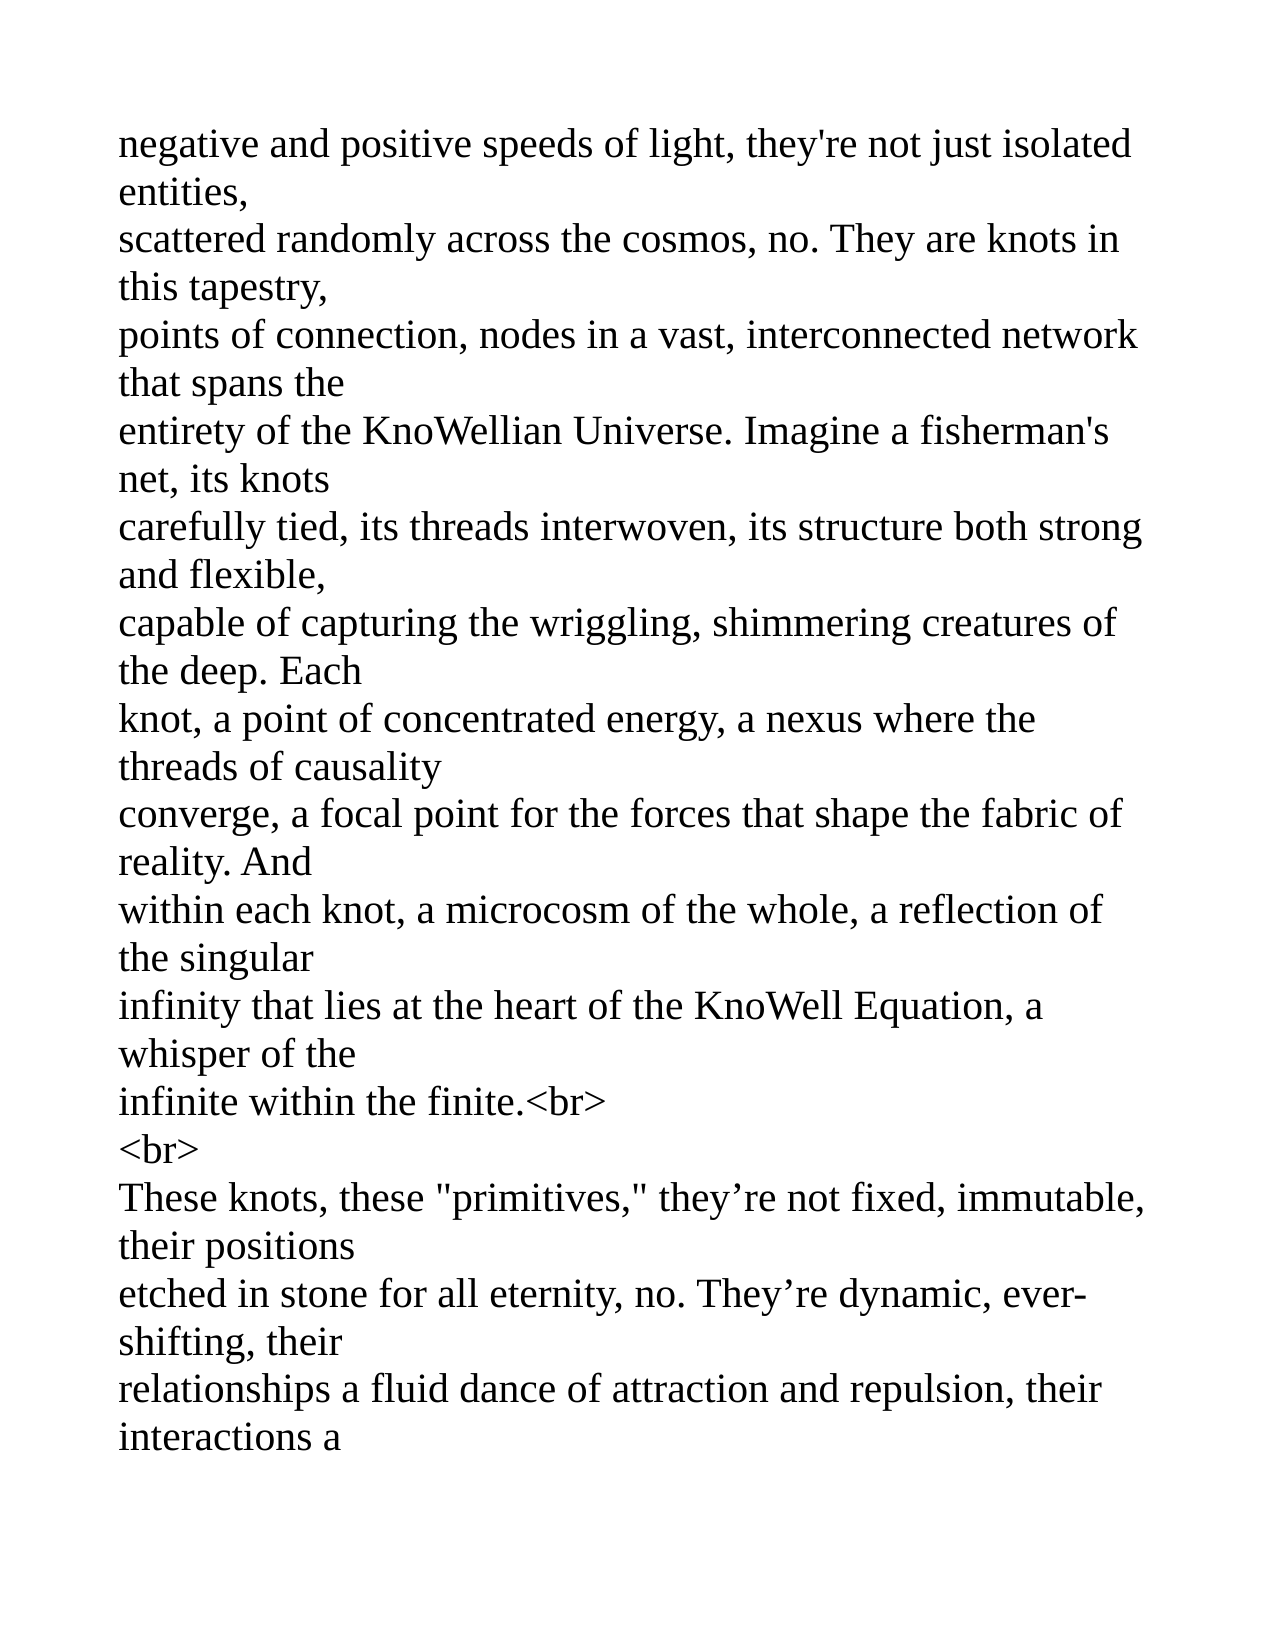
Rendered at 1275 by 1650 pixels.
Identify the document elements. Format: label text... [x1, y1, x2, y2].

text within each knot, a microcosm of the whole, a reflection of the singular [118, 885, 1157, 981]
text converge, a focal point for the forces that shape the fabric of reality. And [118, 789, 1157, 885]
text These knots, these "primitives," they’re not fixed, immutable, their positions [118, 1172, 1157, 1268]
text points of connection, nodes in a vast, interconnected network that spans the [118, 310, 1157, 406]
text scattered randomly across the cosmos, no. They are knots in this tapestry, [118, 214, 1157, 310]
text entirety of the KnoWellian Universe. Imagine a fisherman's net, its knots [118, 406, 1157, 501]
text capable of capturing the wriggling, shimmering creatures of the deep. Each [118, 597, 1157, 693]
text knot, a point of concentrated energy, a nexus where the threads of causality [118, 693, 1157, 789]
text carefully tied, its threads interwoven, its structure both strong and flexible, [118, 501, 1157, 597]
text etched in stone for all eternity, no. They’re dynamic, ever-shifting, their [118, 1268, 1157, 1364]
text relationships a fluid dance of attraction and repulsion, their interactions a [118, 1364, 1157, 1460]
text infinite within the finite.<br> [118, 1076, 1157, 1124]
text negative and positive speeds of light, they're not just isolated entities, [118, 118, 1157, 214]
text infinity that lies at the heart of the KnoWell Equation, a whisper of the [118, 981, 1157, 1076]
text <br> [118, 1124, 1157, 1172]
